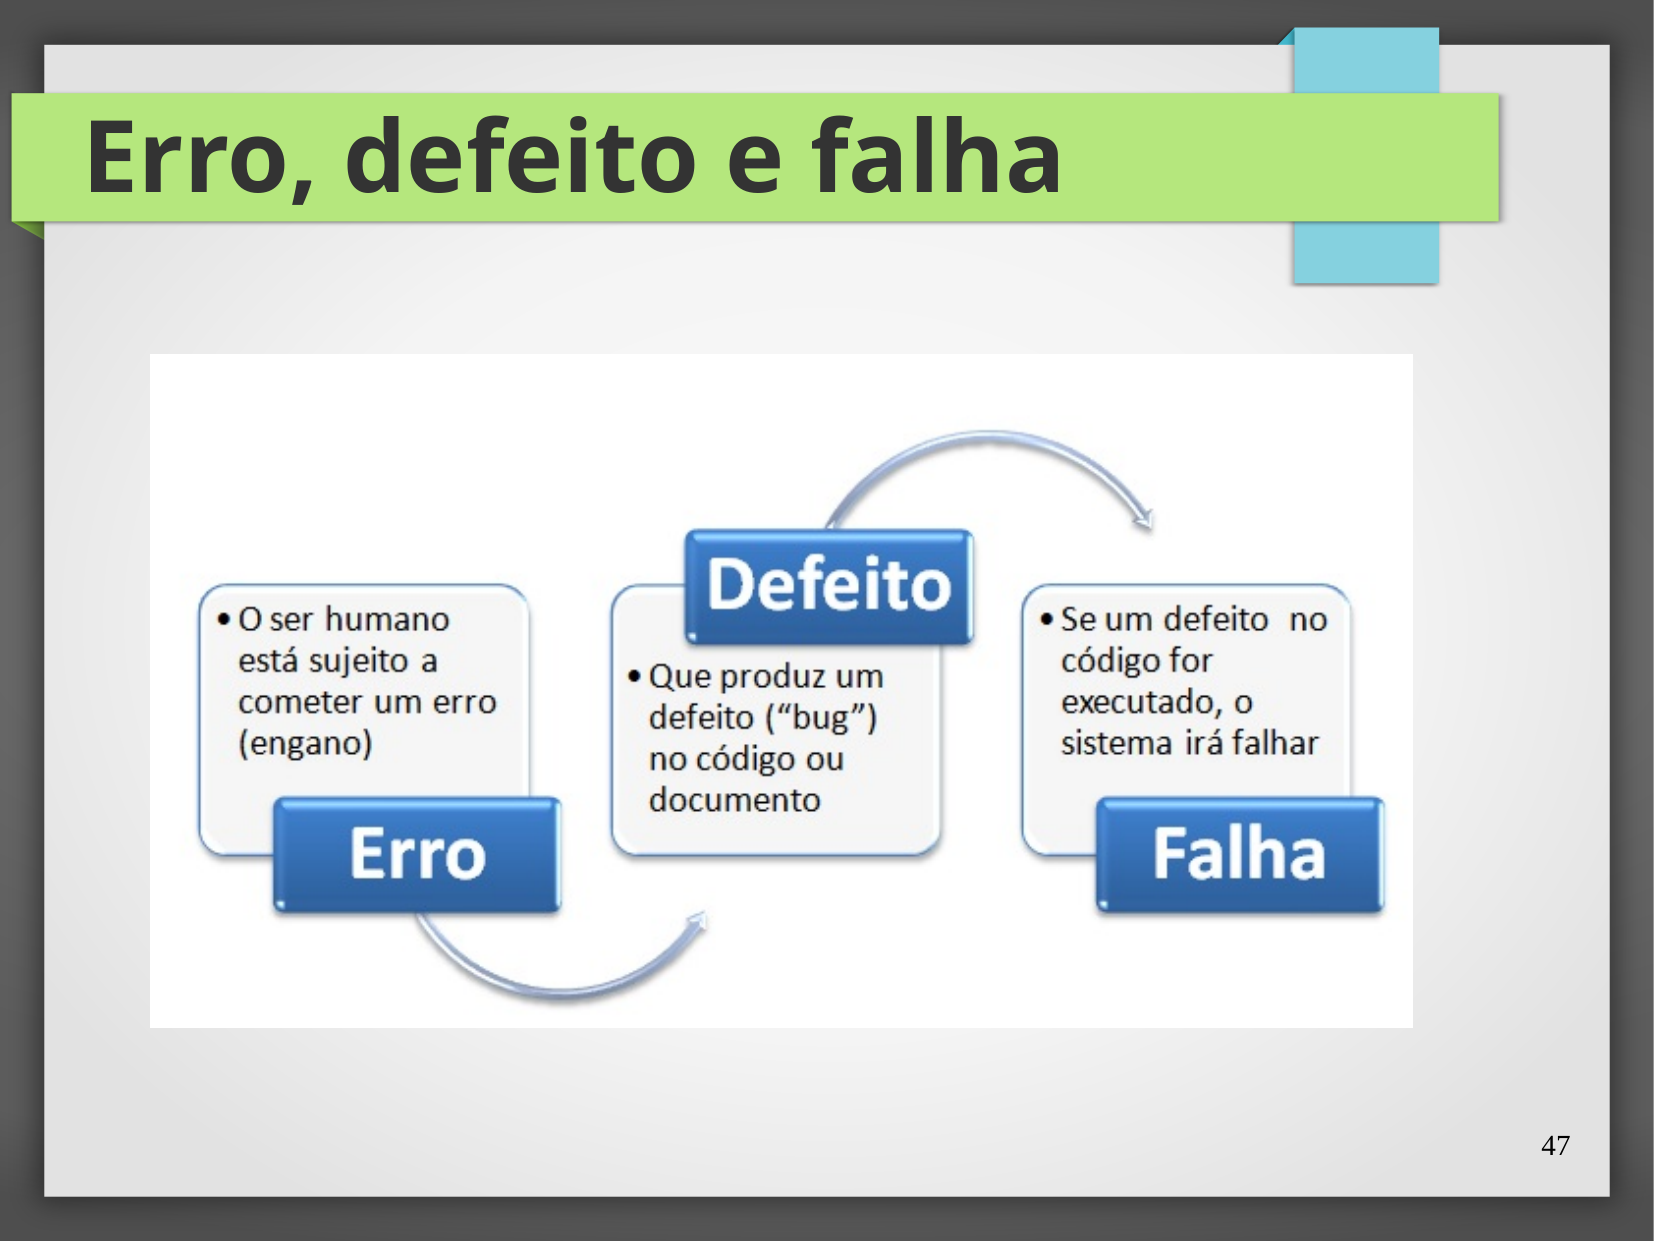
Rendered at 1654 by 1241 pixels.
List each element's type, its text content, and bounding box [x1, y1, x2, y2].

title Erro, defeito e falha [82, 94, 1264, 213]
picture [0, 0, 1654, 1241]
